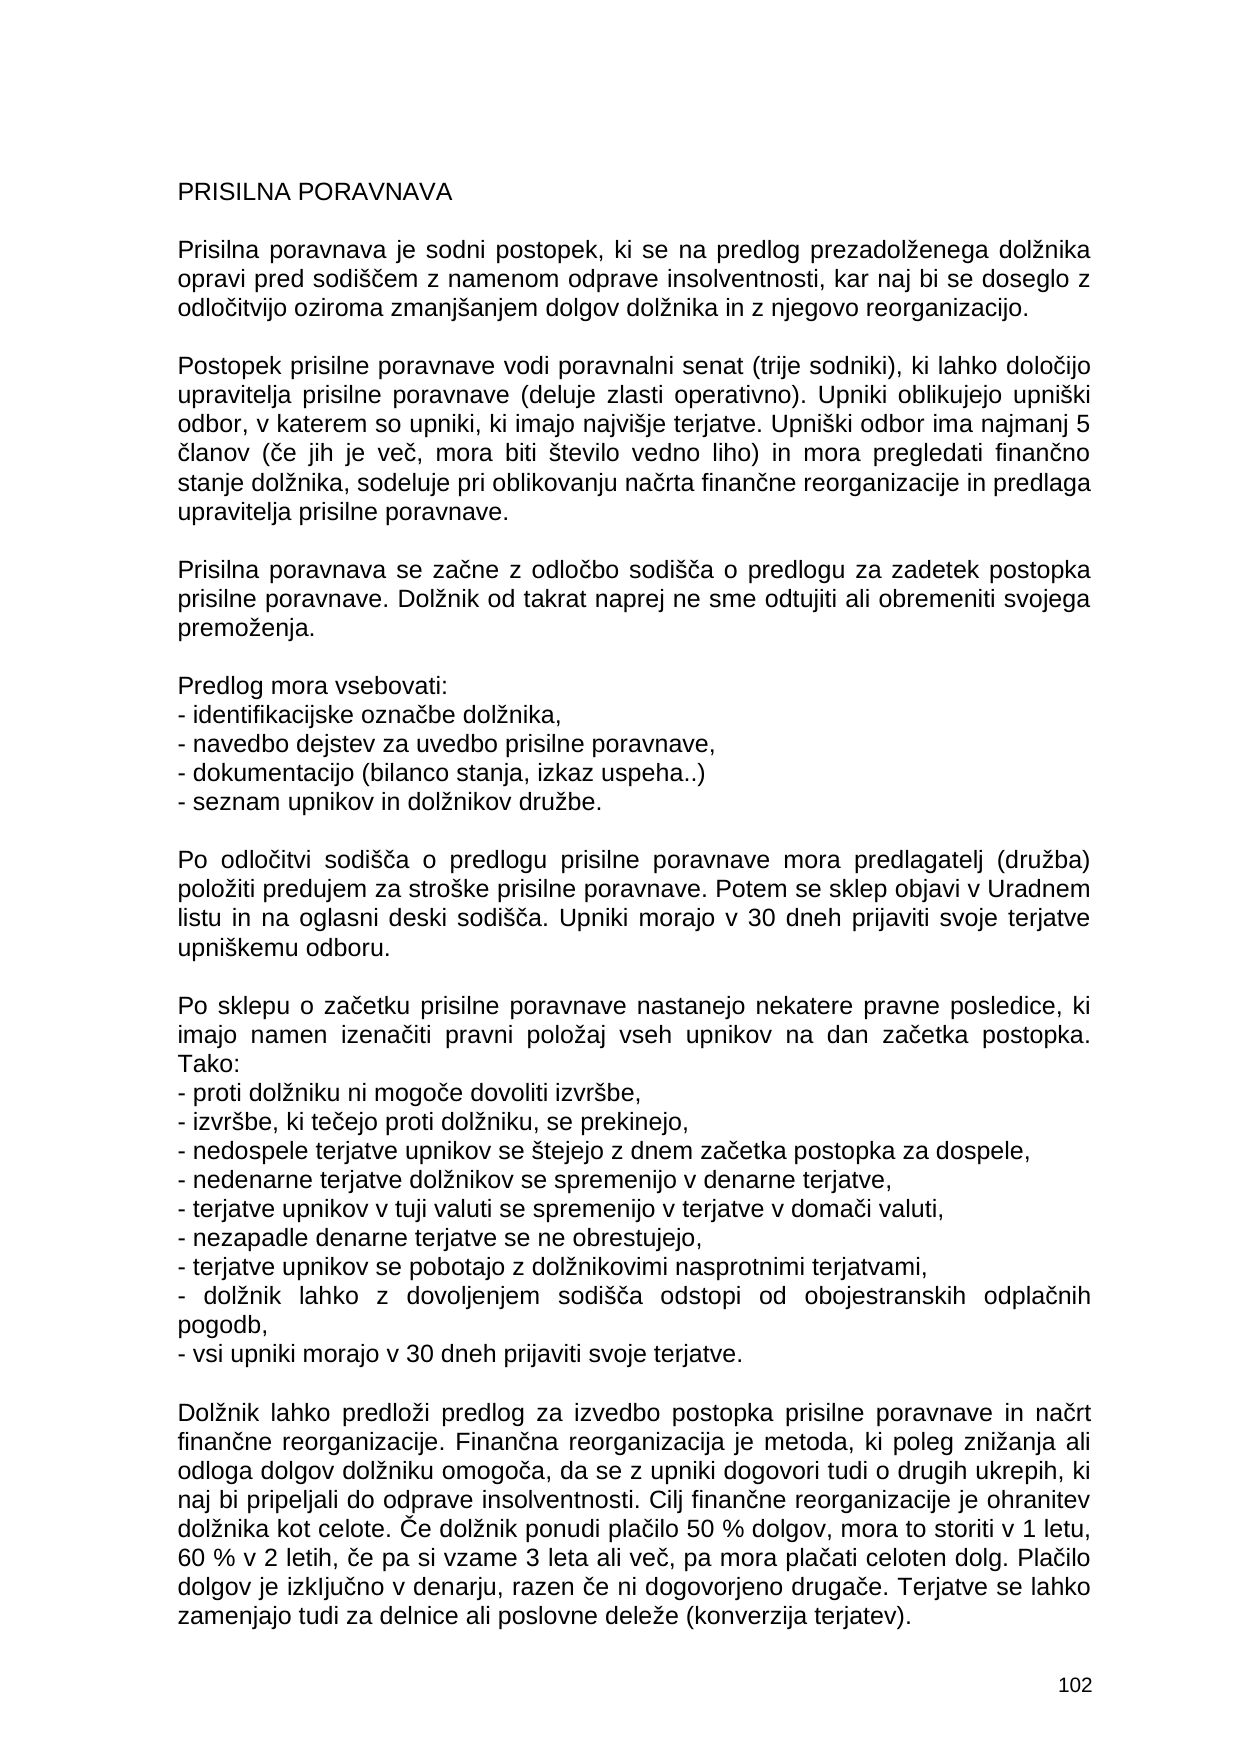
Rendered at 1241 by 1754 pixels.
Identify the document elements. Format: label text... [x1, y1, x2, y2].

text ‑ nezapadle denarne terjatve se ne obrestujejo, [177, 1223, 1092, 1252]
text Po sklepu o začetku prisilne poravnave nastanejo nekatere pravne posledice, ki imajo namen izenačiti pravni položaj vseh upnikov na dan začetka postopka. Tako: [177, 991, 1092, 1078]
text Predlog mora vsebovati: [177, 671, 1092, 700]
text ‑ terjatve upnikov se pobotajo z dolžnikovimi nasprotnimi terjatvami, [177, 1252, 1092, 1281]
text Po odločitvi sodišča o predlogu prisilne poravnave mora predlagatelj (družba) položiti predujem za stroške prisilne poravnave. Potem se sklep objavi v Uradnem listu in na oglasni deski sodišča. Upniki morajo v 30 dneh prijaviti svoje terjatve upniškemu odboru. [177, 845, 1092, 961]
text Prisilna poravnava je sodni postopek, ki se na predlog prezadolženega dolžnika opravi pred sodiščem z namenom odprave insolventnosti, kar naj bi se doseglo z odločitvijo oziroma zmanjšanjem dolgov dolžnika in z njegovo reorganizacijo. [177, 235, 1092, 322]
text ‑ izvršbe, ki tečejo proti dolžniku, se prekinejo, [177, 1107, 1092, 1136]
text ‑ seznam upnikov in dolžnikov družbe. [177, 787, 1092, 816]
text Dolžnik lahko predloži predlog za izvedbo postopka prisilne poravnave in načrt finančne reorganizacije. Finančna reorganizacija je metoda, ki poleg znižanja ali odloga dolgov dolžniku omogoča, da se z upniki dogovori tudi o drugih ukrepih, ki naj bi pripeljali do odprave insolventnosti. Cilj finančne reorganizacije je ohranitev dolžnika kot celote. Če dolžnik ponudi plačilo 50 % dolgov, mora to storiti v 1 letu, 60 % v 2 letih, če pa si vzame 3 leta ali več, pa mora plačati celoten dolg. Plačilo dolgov je izkIjučno v denarju, razen če ni dogovorjeno drugače. Terjatve se lahko zamenjajo tudi za delnice ali poslovne deleže (konverzija terjatev). [177, 1397, 1092, 1630]
text ‑ proti dolžniku ni mogoče dovoliti izvršbe, [177, 1078, 1092, 1107]
text ‑ nedenarne terjatve dolžnikov se spremenijo v denarne terjatve, [177, 1165, 1092, 1194]
text ‑ dolžnik lahko z dovoljenjem sodišča odstopi od obojestranskih odplačnih pogodb, [177, 1281, 1092, 1339]
text ‑ terjatve upnikov v tuji valuti se spremenijo v terjatve v domači valuti, [177, 1194, 1092, 1223]
text ‑ dokumentacijo (bilanco stanja, izkaz uspeha..) [177, 758, 1092, 787]
text ‑ vsi upniki morajo v 30 dneh prijaviti svoje terjatve. [177, 1339, 1092, 1368]
text PRISILNA PORAVNAVA [177, 177, 1092, 206]
text Postopek prisilne poravnave vodi poravnalni senat (trije sodniki), ki lahko določijo upravitelja prisilne poravnave (deluje zlasti operativno). Upniki oblikujejo upniški odbor, v katerem so upniki, ki imajo najvišje terjatve. Upniški odbor ima najmanj 5 članov (če jih je več, mora biti število vedno liho) in mora pregledati finančno stanje dolžnika, sodeluje pri oblikovanju načrta finančne reorganizacije in predlaga upravitelja prisilne poravnave. [177, 351, 1092, 526]
text ‑ identifikacijske označbe dolžnika, [177, 700, 1092, 729]
text ‑ nedospele terjatve upnikov se štejejo z dnem začetka postopka za dospele, [177, 1136, 1092, 1165]
text ‑ navedbo dejstev za uvedbo prisilne poravnave, [177, 729, 1092, 758]
text Prisilna poravnava se začne z odločbo sodišča o predlogu za zadetek postopka prisilne poravnave. Dolžnik od takrat naprej ne sme odtujiti ali obremeniti svojega premoženja. [177, 554, 1092, 642]
